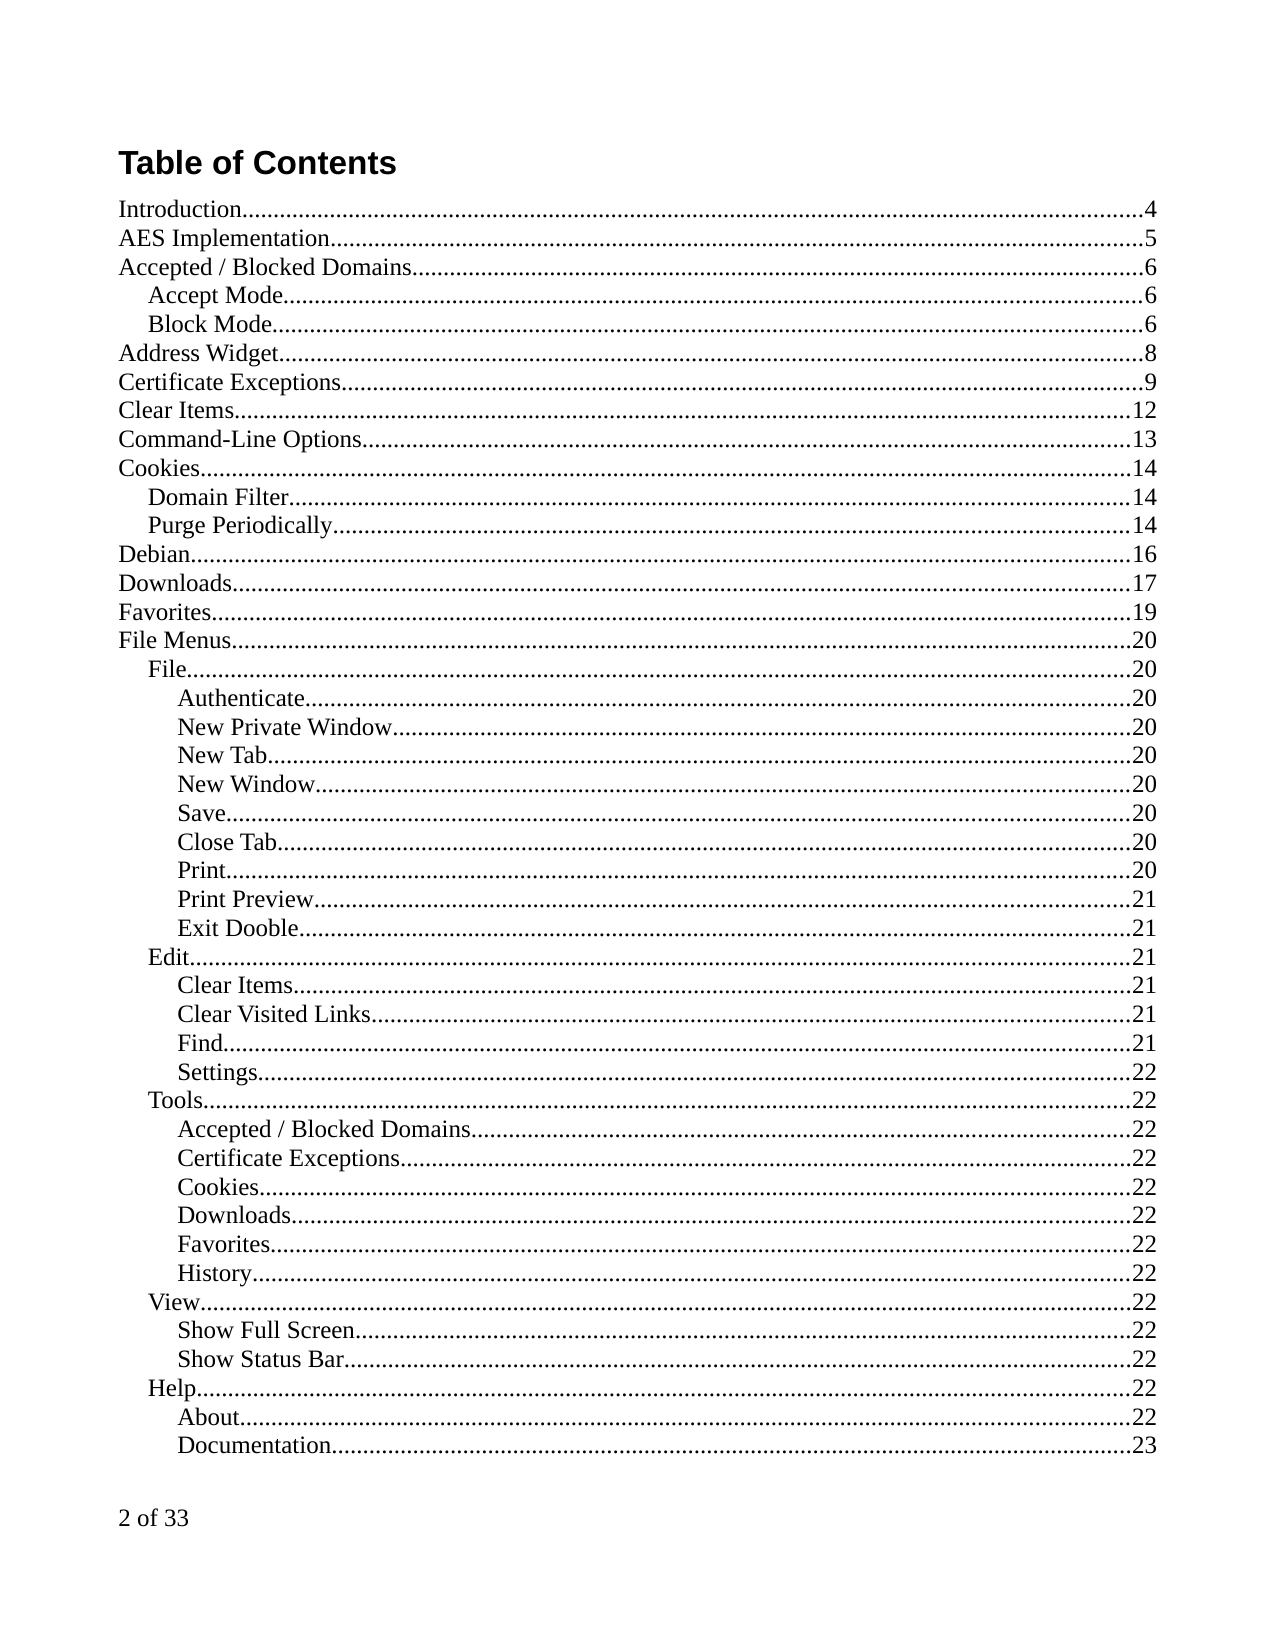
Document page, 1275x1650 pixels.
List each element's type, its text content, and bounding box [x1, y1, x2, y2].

text Close Tab 20 [177, 827, 1157, 855]
text Domain Filter 14 [148, 482, 1157, 510]
text New Tab 20 [177, 740, 1157, 769]
text Print Preview 21 [177, 884, 1157, 913]
text Certificate Exceptions 22 [177, 1143, 1157, 1172]
text Save 20 [177, 798, 1157, 827]
text History 22 [177, 1258, 1157, 1287]
text Settings 22 [177, 1057, 1157, 1085]
text AES Implementation 5 [118, 223, 1157, 252]
text Downloads 22 [177, 1200, 1157, 1229]
text Introduction 4 [118, 194, 1157, 223]
text File 20 [148, 654, 1157, 683]
text Print 20 [177, 855, 1157, 884]
text Address Widget 8 [118, 338, 1157, 367]
text Help 22 [148, 1373, 1157, 1402]
text Clear Items 21 [177, 970, 1157, 999]
subtitle Table of Contents [118, 143, 1157, 182]
text About 22 [177, 1402, 1157, 1430]
text Show Full Screen 22 [177, 1315, 1157, 1344]
text Tools 22 [148, 1085, 1157, 1114]
text New Window 20 [177, 769, 1157, 798]
text Edit 21 [148, 942, 1157, 970]
text Downloads 17 [118, 568, 1157, 597]
text Cookies 22 [177, 1172, 1157, 1200]
text Documentation 23 [177, 1430, 1157, 1459]
text Favorites 19 [118, 597, 1157, 625]
text Clear Visited Links 21 [177, 999, 1157, 1028]
text Cookies 14 [118, 453, 1157, 482]
text Clear Items 12 [118, 395, 1157, 424]
text View 22 [148, 1287, 1157, 1315]
text File Menus 20 [118, 625, 1157, 654]
text Purge Periodically 14 [148, 510, 1157, 539]
text Debian 16 [118, 539, 1157, 568]
text Favorites 22 [177, 1229, 1157, 1258]
text Authenticate 20 [177, 683, 1157, 712]
text Block Mode 6 [148, 309, 1157, 338]
text Accepted / Blocked Domains 6 [118, 252, 1157, 280]
text Certificate Exceptions 9 [118, 367, 1157, 395]
text Accepted / Blocked Domains 22 [177, 1114, 1157, 1143]
text Find 21 [177, 1028, 1157, 1057]
text Show Status Bar 22 [177, 1344, 1157, 1373]
text Exit Dooble 21 [177, 913, 1157, 942]
text Accept Mode 6 [148, 280, 1157, 309]
text Command-Line Options 13 [118, 424, 1157, 453]
text New Private Window 20 [177, 712, 1157, 740]
